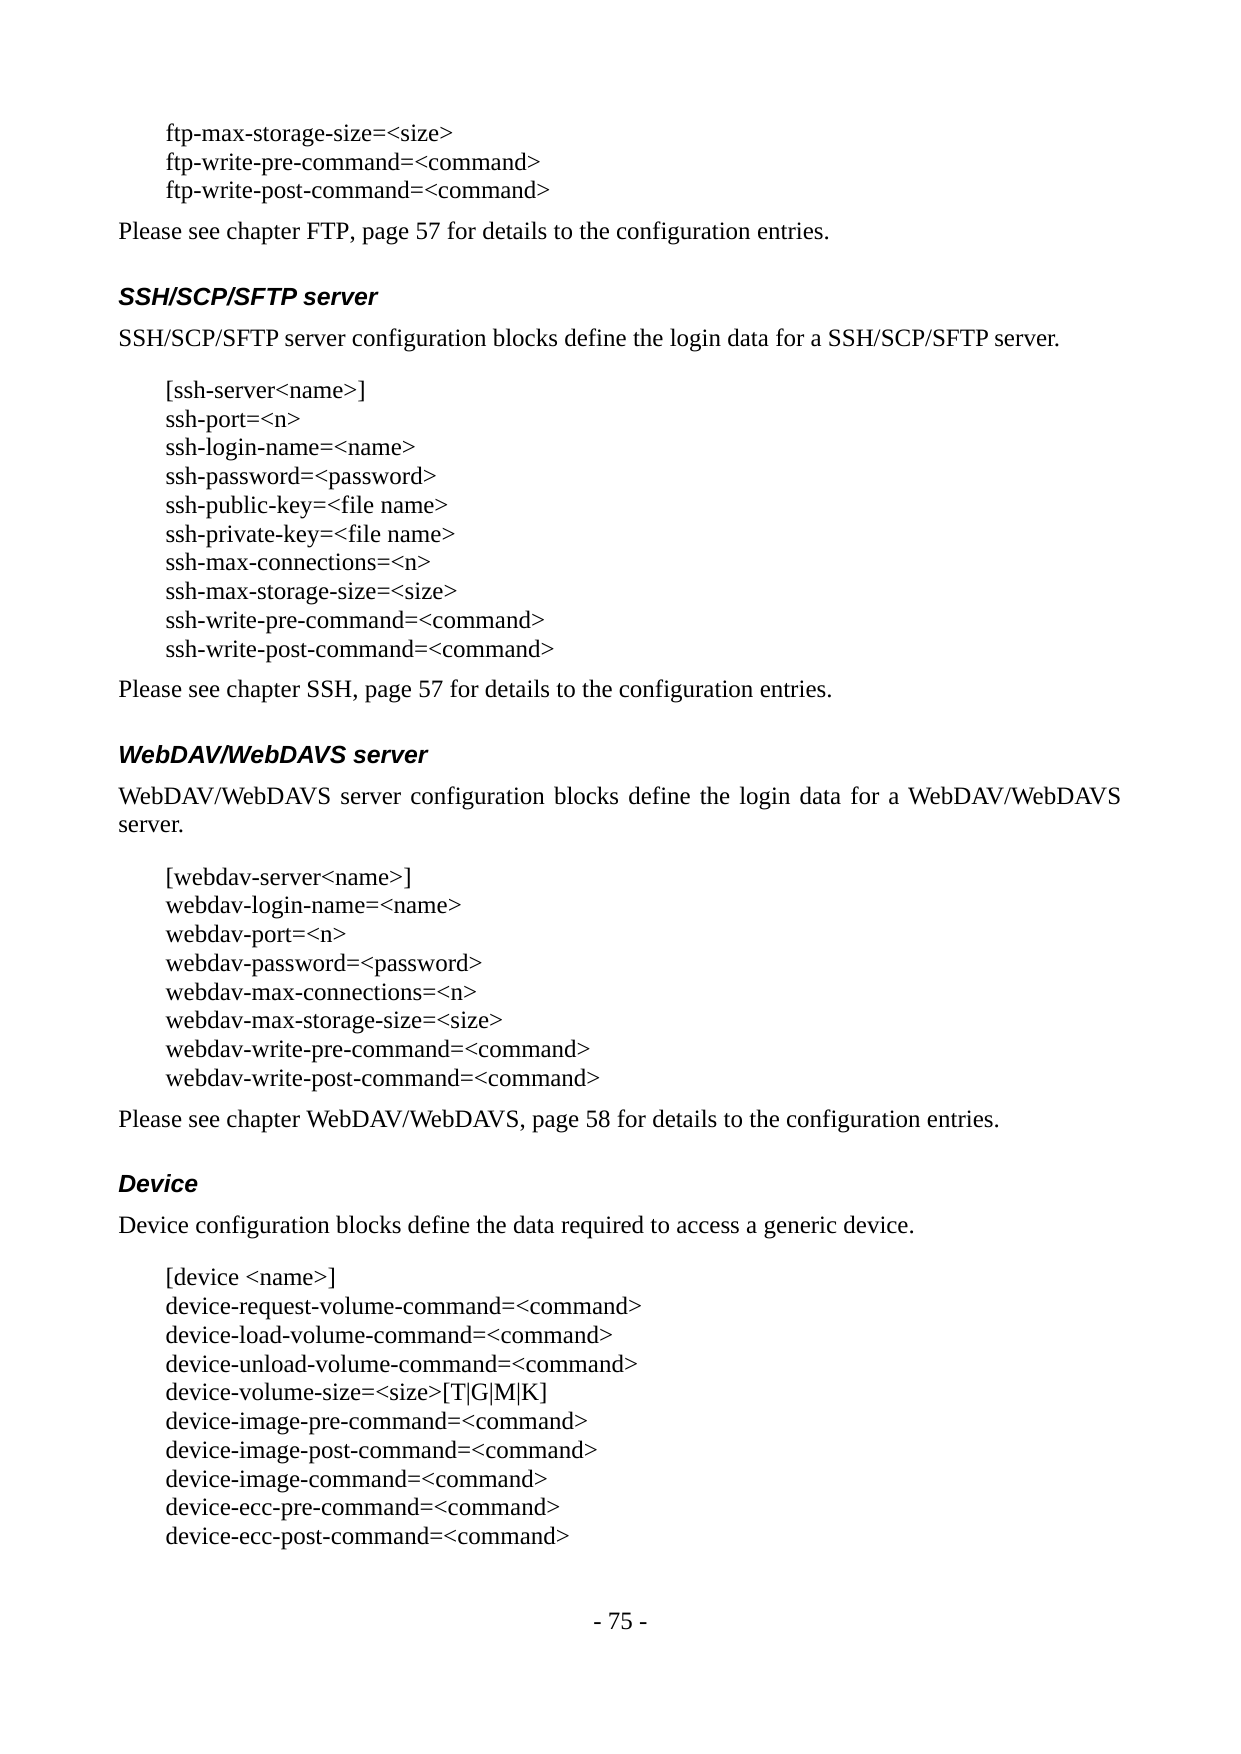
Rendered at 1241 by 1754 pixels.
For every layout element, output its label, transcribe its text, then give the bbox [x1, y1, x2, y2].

text webdav-write-pre-command=<command> [165, 1034, 1122, 1063]
text ftp-write-pre-command=<command> [165, 147, 1122, 176]
text ssh-max-storage-size=<size> [165, 576, 1122, 605]
subtitle SSH/SCP/SFTP server [118, 282, 1122, 310]
text ssh-max-connections=<n> [165, 547, 1122, 576]
text device-load-volume-command=<command> [165, 1320, 1122, 1349]
text device-ecc-pre-command=<command> [165, 1492, 1122, 1521]
text ftp-max-storage-size=<size> [165, 118, 1122, 147]
text webdav-max-storage-size=<size> [165, 1006, 1122, 1034]
text Please see chapter WebDAV/WebDAVS, page 58 for details to the configuration entries. [118, 1104, 1122, 1132]
text device-volume-size=<size>[T|G|M|K] [165, 1377, 1122, 1406]
subtitle Device [118, 1169, 1122, 1198]
text webdav-port=<n> [165, 919, 1122, 948]
text [ssh-server<name>] [165, 375, 1122, 404]
text ftp-write-post-command=<command> [165, 176, 1122, 204]
text device-image-pre-command=<command> [165, 1406, 1122, 1435]
subtitle WebDAV/WebDAVS server [118, 740, 1122, 768]
text [device <name>] [165, 1262, 1122, 1291]
text webdav-write-post-command=<command> [165, 1063, 1122, 1092]
text ssh-port=<n> [165, 404, 1122, 432]
text webdav-max-connections=<n> [165, 977, 1122, 1006]
text ssh-password=<password> [165, 461, 1122, 490]
text Please see chapter SSH, page 57 for details to the configuration entries. [118, 674, 1122, 703]
text ssh-write-post-command=<command> [165, 634, 1122, 662]
text [webdav-server<name>] [165, 862, 1122, 891]
text Device configuration blocks define the data required to access a generic device. [118, 1210, 1122, 1239]
text ssh-write-pre-command=<command> [165, 605, 1122, 634]
text SSH/SCP/SFTP server configuration blocks define the login data for a SSH/SCP/SFTP server. [118, 323, 1122, 351]
text WebDAV/WebDAVS server configuration blocks define the login data for a WebDAV/WebDAVS server. [118, 781, 1122, 838]
text webdav-login-name=<name> [165, 891, 1122, 919]
text ssh-login-name=<name> [165, 432, 1122, 461]
text device-unload-volume-command=<command> [165, 1349, 1122, 1377]
text ssh-public-key=<file name> [165, 490, 1122, 519]
text device-ecc-post-command=<command> [165, 1521, 1122, 1550]
text device-request-volume-command=<command> [165, 1291, 1122, 1320]
text device-image-command=<command> [165, 1464, 1122, 1492]
text webdav-password=<password> [165, 948, 1122, 977]
text Please see chapter FTP, page 56 for details to the configuration entries. [118, 216, 1122, 245]
text device-image-post-command=<command> [165, 1435, 1122, 1464]
text ssh-private-key=<file name> [165, 519, 1122, 547]
